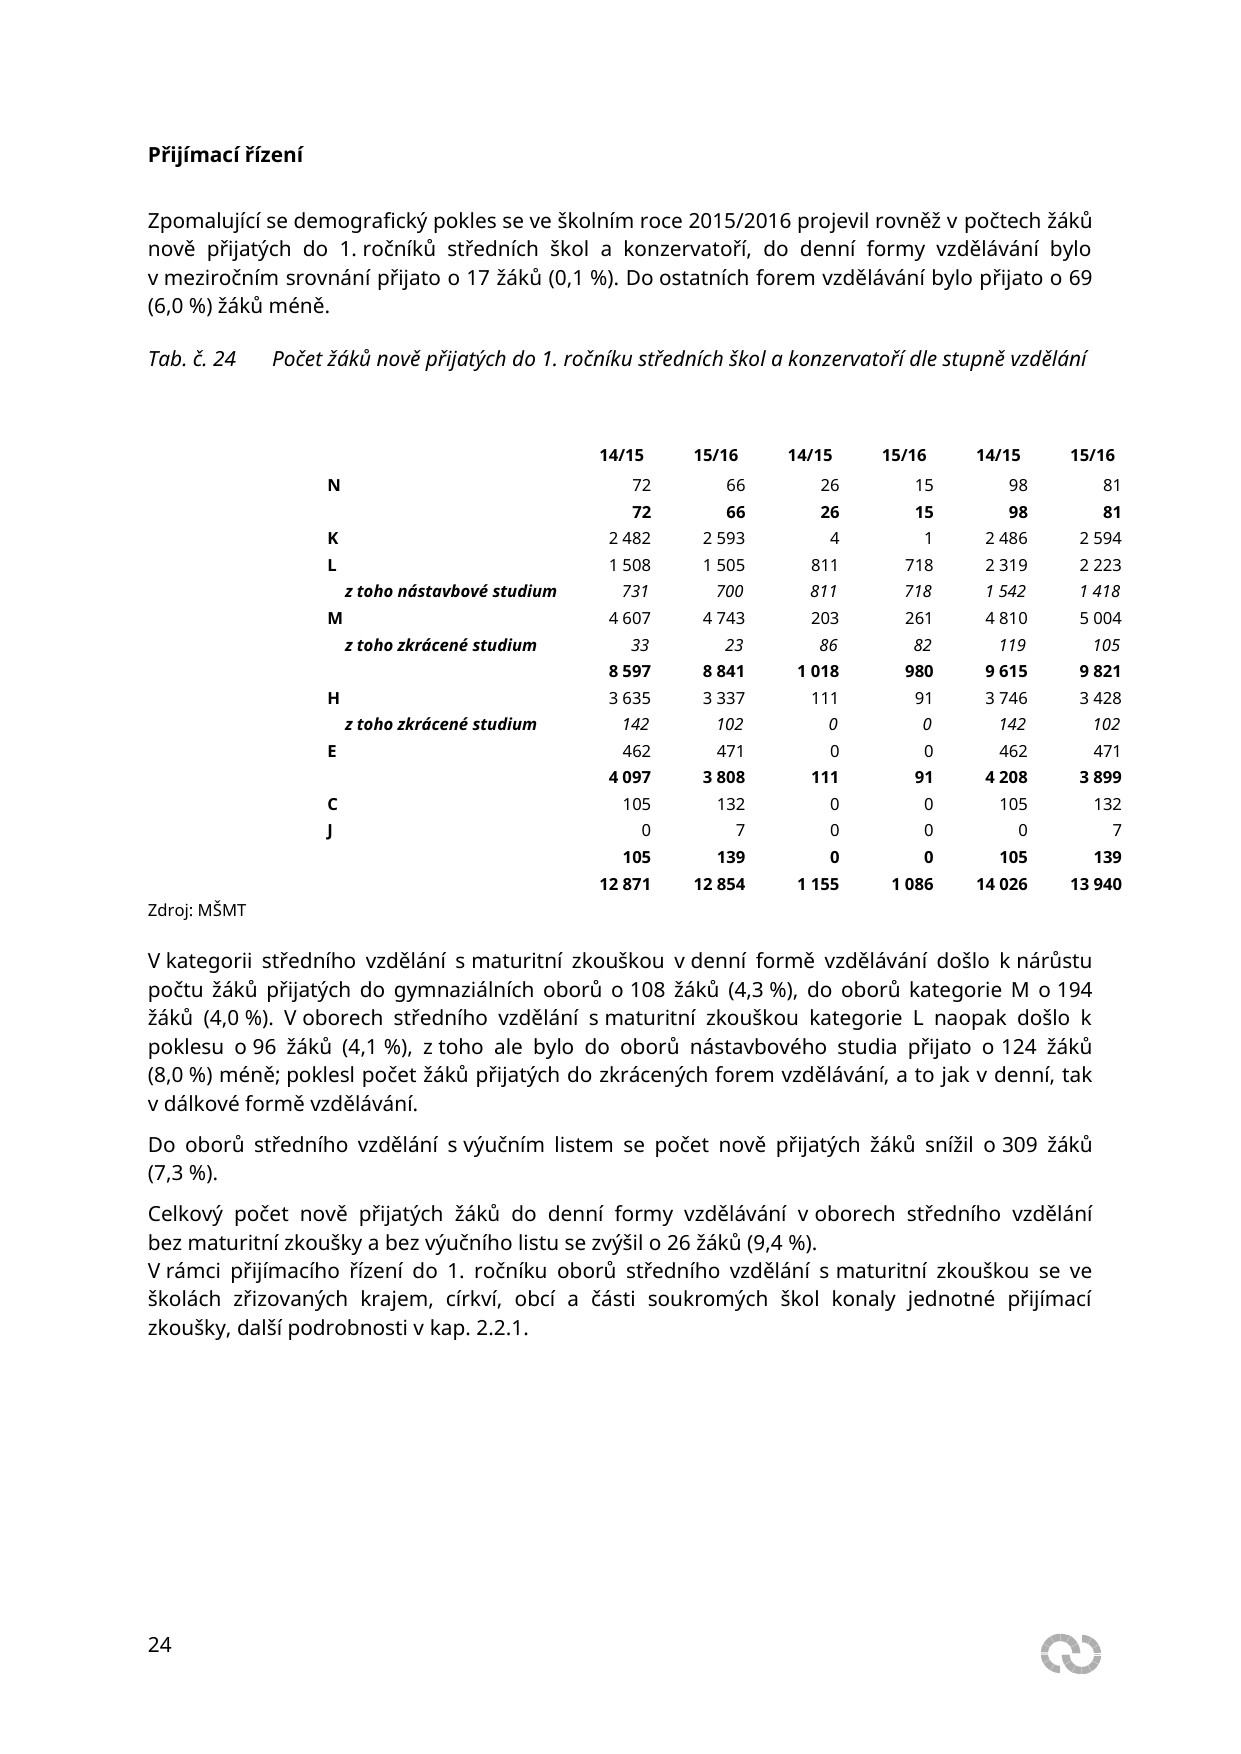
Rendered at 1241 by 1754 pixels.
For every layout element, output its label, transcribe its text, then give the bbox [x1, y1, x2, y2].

table_cell 471 [1046, 738, 1139, 763]
table_cell 9 615 [952, 658, 1045, 684]
table_cell 2 593 [669, 526, 762, 551]
table_cell 72 [575, 473, 668, 498]
table_cell Střední vzdělání a maturitní zkouškou [101, 526, 321, 684]
table_cell 7 [1046, 818, 1139, 843]
table_cell 82 [858, 632, 951, 657]
table_cell 2 319 [952, 552, 1045, 578]
text V rámci přijímacího řízení do 1. ročníku oborů středního vzdělání s maturitní zkouškou se ve školách zřizovaných krajem, církví, obcí a části soukromých škol konaly jednotné přijímací zkoušky, další podrobnosti v kap. 2.2.1. [148, 1256, 1092, 1341]
table_cell 1 508 [575, 552, 668, 578]
table_cell 1 [858, 526, 951, 551]
table_cell 718 [858, 579, 951, 604]
table_cell 102 [669, 711, 762, 737]
table_header Denní forma vzdělávání [575, 386, 762, 437]
table_cell 7 [669, 818, 762, 843]
table_cell 119 [952, 632, 1045, 657]
table_cell 1 542 [952, 579, 1045, 604]
table_cell 4 607 [575, 605, 668, 631]
table_cell 4 097 [575, 765, 668, 790]
table_header Kategorie vzdělání [322, 386, 574, 471]
table_cell 111 [763, 685, 857, 710]
table_cell 0 [763, 711, 857, 737]
table_cell 471 [669, 738, 762, 763]
table_cell 0 [763, 844, 857, 870]
table_cell 9 821 [1046, 658, 1139, 684]
table_cell 1 505 [669, 552, 762, 578]
table_header Ostatní formy vzdělávání [763, 386, 951, 437]
table_cell 105 [952, 791, 1045, 817]
table_cell 0 [952, 818, 1045, 843]
table_cell 3 899 [1046, 765, 1139, 790]
table_cell C [322, 791, 574, 817]
table_cell 0 [763, 818, 857, 843]
table_cell 0 [763, 738, 857, 763]
table_cell 1 418 [1046, 579, 1139, 604]
table_cell 105 [575, 844, 668, 870]
table_cell 980 [858, 658, 951, 684]
table_cell 1 155 [763, 871, 857, 898]
table_cell 139 [1046, 844, 1139, 870]
table_cell 2 594 [1046, 526, 1139, 551]
table_cell J [322, 818, 574, 843]
table_cell Celkem [322, 844, 574, 870]
table_cell 731 [575, 579, 668, 604]
table_cell 2 223 [1046, 552, 1139, 578]
table_cell 14 026 [952, 871, 1045, 898]
table_cell 102 [1046, 711, 1139, 737]
table_cell 811 [763, 552, 857, 578]
table_header Stupeň dosaženého vzdělání [101, 386, 321, 471]
table_cell Střední vzdělání [101, 791, 321, 870]
table_cell 4 810 [952, 605, 1045, 631]
table_cell H [322, 685, 574, 710]
table_cell 3 808 [669, 765, 762, 790]
table_cell 12 854 [669, 871, 762, 898]
table_cell 4 743 [669, 605, 762, 631]
table_cell 3 635 [575, 685, 668, 710]
table_cell 3 337 [669, 685, 762, 710]
text Zdroj: MŠMT [148, 899, 1092, 922]
table_cell 91 [858, 765, 951, 790]
text Zpomalující se demografický pokles se ve školním roce 2015/2016 projevil rovněž v počtech žáků nově přijatých do 1. ročníků středních škol a konzervatoří, do denní formy vzdělávání bylo v meziročním srovnání přijato o 17 žáků (0,1 %). Do ostatních forem vzdělávání bylo přijato o 69 (6,0 %) žáků méně. [148, 206, 1092, 319]
text Celkový počet nově přijatých žáků do denní formy vzdělávání v oborech středního vzdělání bez maturitní zkoušky a bez výučního listu se zvýšil o 26 žáků (9,4 %). [148, 1199, 1092, 1256]
text Přijímací řízení [148, 140, 1092, 168]
table_cell N [322, 473, 574, 498]
table_cell 0 [575, 818, 668, 843]
table_cell 142 [952, 711, 1045, 737]
table_cell 4 208 [952, 765, 1045, 790]
table_cell z toho zkrácené studium [322, 711, 574, 737]
table_cell 91 [858, 685, 951, 710]
table_cell 111 [763, 765, 857, 790]
table_cell 0 [858, 791, 951, 817]
table_cell 98 [952, 499, 1045, 524]
table_cell z toho nástavbové studium [322, 579, 574, 604]
table_cell 13 940 [1046, 871, 1139, 898]
table_cell 105 [952, 844, 1045, 870]
table_cell 139 [669, 844, 762, 870]
table_cell 700 [669, 579, 762, 604]
table_cell 811 [763, 579, 857, 604]
table_cell 15/16 [1046, 438, 1139, 471]
table_cell 14/15 [575, 438, 668, 471]
table_cell 8 841 [669, 658, 762, 684]
table_cell 0 [858, 818, 951, 843]
table_cell M [322, 605, 574, 631]
table_cell 86 [763, 632, 857, 657]
list Počet žáků nově přijatých do 1. ročníku středních škol a konzervatoří dle stupně vzdělání [148, 344, 1092, 373]
table_cell 0 [858, 844, 951, 870]
table_cell 5 004 [1046, 605, 1139, 631]
table_cell Celkem [322, 658, 574, 684]
table_cell 26 [763, 473, 857, 498]
table_cell Celkem [322, 499, 574, 524]
table_cell 2 482 [575, 526, 668, 551]
table_cell E [322, 738, 574, 763]
table_cell 23 [669, 632, 762, 657]
table_cell 26 [763, 499, 857, 524]
table_cell 15/16 [858, 438, 951, 471]
table_cell 12 871 [575, 871, 668, 898]
table_cell 142 [575, 711, 668, 737]
table_cell K [322, 526, 574, 551]
text Do oborů středního vzdělání s výučním listem se počet nově přijatých žáků snížil o 309 žáků (7,3 %). [148, 1130, 1092, 1187]
table_cell Vyšší odborné vzdělávání v konzervatoři [101, 473, 321, 524]
table_cell 105 [1046, 632, 1139, 657]
table_cell 72 [575, 499, 668, 524]
table_cell Celkem [101, 871, 574, 898]
table_cell 81 [1046, 473, 1139, 498]
table_cell 462 [575, 738, 668, 763]
table_cell 15 [858, 473, 951, 498]
table_cell 8 597 [575, 658, 668, 684]
table_cell 462 [952, 738, 1045, 763]
table_cell 15 [858, 499, 951, 524]
table_cell 81 [1046, 499, 1139, 524]
table_cell 3 746 [952, 685, 1045, 710]
table_cell 718 [858, 552, 951, 578]
table_cell 98 [952, 473, 1045, 498]
table_cell 0 [763, 791, 857, 817]
table_cell 3 428 [1046, 685, 1139, 710]
table_cell 14/15 [763, 438, 857, 471]
table_cell Celkem [322, 765, 574, 790]
table_cell z toho zkrácené studium [322, 632, 574, 657]
table_cell 33 [575, 632, 668, 657]
table_cell 66 [669, 499, 762, 524]
table_header Celkový počet žáků [952, 386, 1139, 437]
table_cell 0 [858, 738, 951, 763]
table_cell 261 [858, 605, 951, 631]
table_cell 132 [1046, 791, 1139, 817]
table_cell 4 [763, 526, 857, 551]
table_cell 15/16 [669, 438, 762, 471]
table_cell 203 [763, 605, 857, 631]
text V kategorii středního vzdělání s maturitní zkouškou v denní formě vzdělávání došlo k nárůstu počtu žáků přijatých do gymnaziálních oborů o 108 žáků (4,3 %), do oborů kategorie M o 194 žáků (4,0 %). V oborech středního vzdělání s maturitní zkouškou kategorie L naopak došlo k poklesu o 96 žáků (4,1 %), z toho ale bylo do oborů nástavbového studia přijato o 124 žáků (8,0 %) méně; poklesl počet žáků přijatých do zkrácených forem vzdělávání, a to jak v denní, tak v dálkové formě vzdělávání. [148, 947, 1092, 1117]
table_cell 14/15 [952, 438, 1045, 471]
table_cell 1 086 [858, 871, 951, 898]
table_cell L [322, 552, 574, 578]
table_cell 132 [669, 791, 762, 817]
table_cell 2 486 [952, 526, 1045, 551]
table_cell 66 [669, 473, 762, 498]
table_cell Střední vzdělání s výučním listem [101, 685, 321, 790]
table_cell 1 018 [763, 658, 857, 684]
table_cell 0 [858, 711, 951, 737]
table_cell 105 [575, 791, 668, 817]
